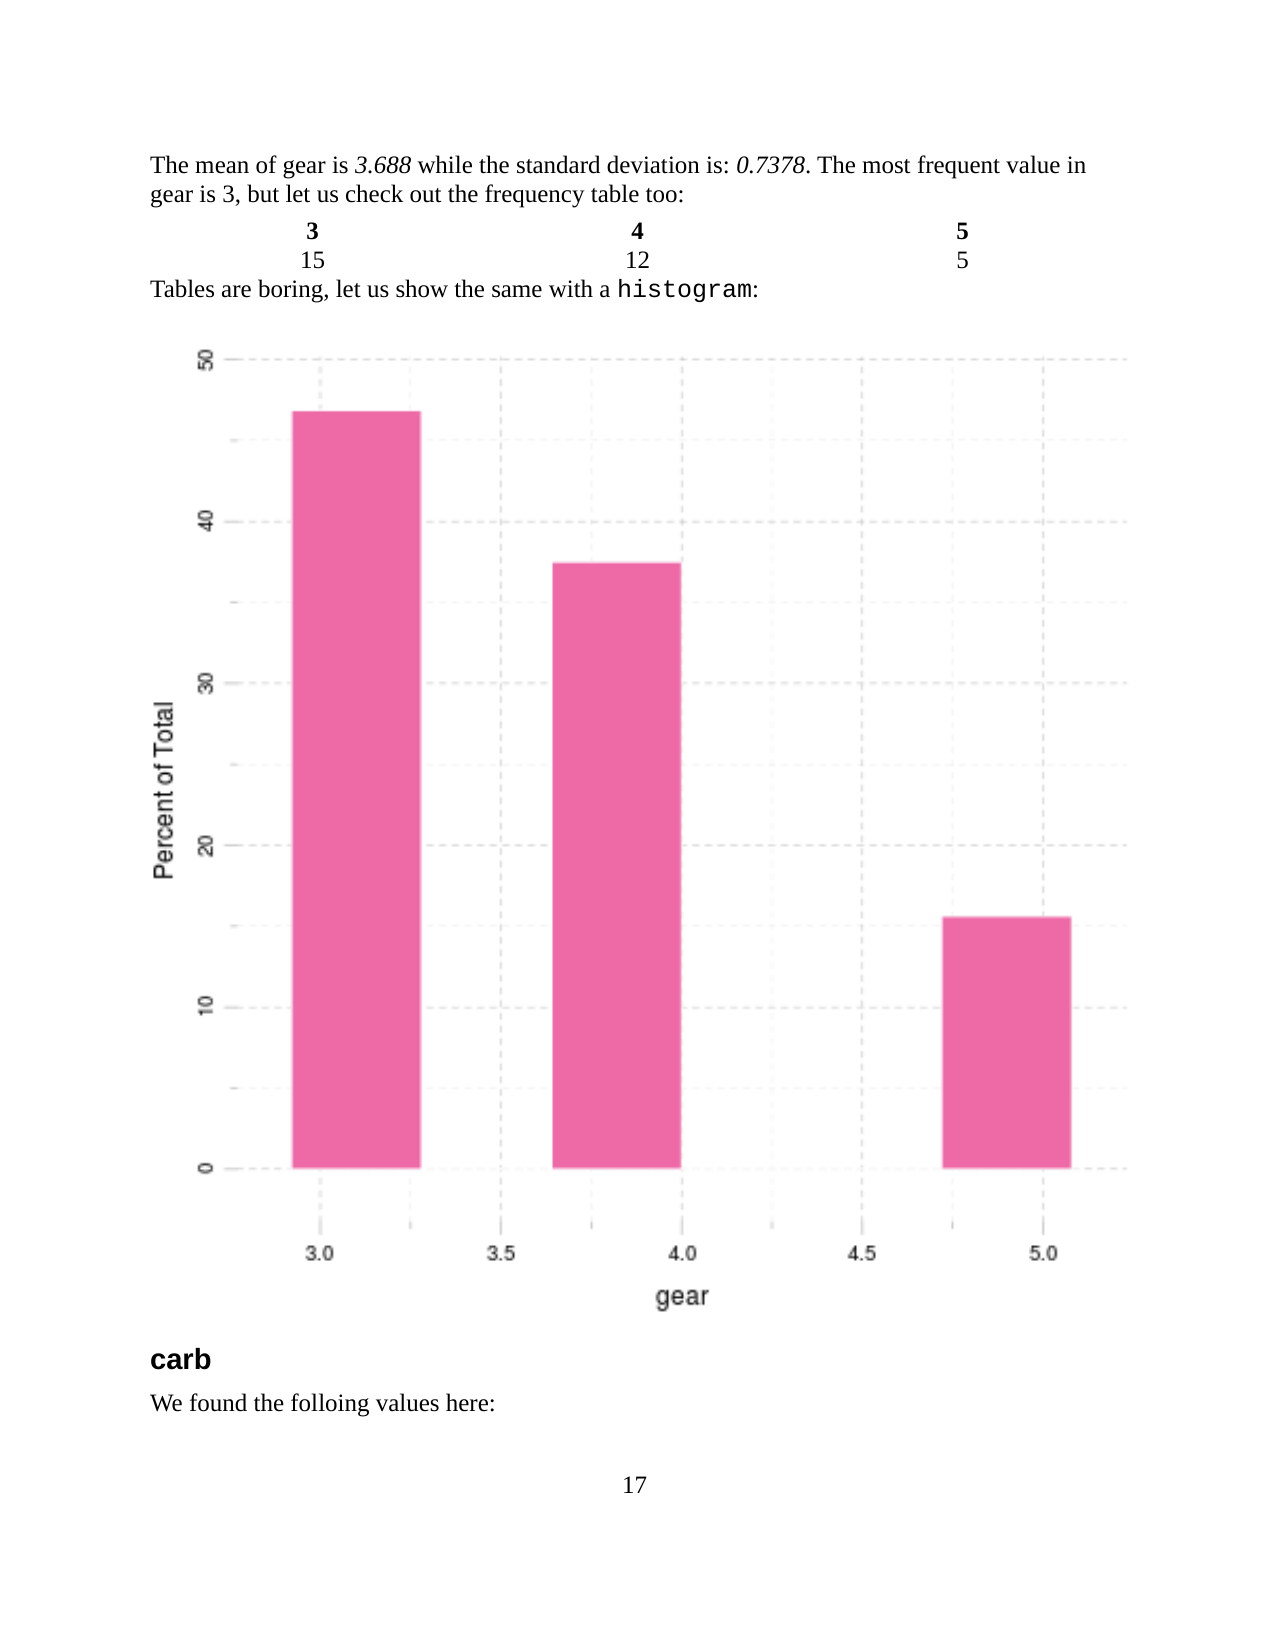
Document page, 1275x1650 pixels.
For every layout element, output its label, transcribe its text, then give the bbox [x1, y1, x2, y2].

subtitle carb [150, 1342, 1125, 1376]
table_header 4 [475, 216, 800, 245]
text We found the folloing values here: [150, 1388, 1125, 1417]
table_cell 12 [475, 245, 800, 274]
table_header 3 [150, 216, 475, 245]
text Tables are boring, let us show the same with a histogram: [150, 274, 1125, 304]
table_cell 5 [800, 245, 1125, 274]
picture [150, 304, 1163, 1318]
table_cell 15 [150, 245, 475, 274]
text The mean of gear is 3.688 while the standard deviation is: 0.7378. The most frequent value in gear is 3, but let us check out the frequency table too: [150, 150, 1125, 207]
table_header 5 [800, 216, 1125, 245]
